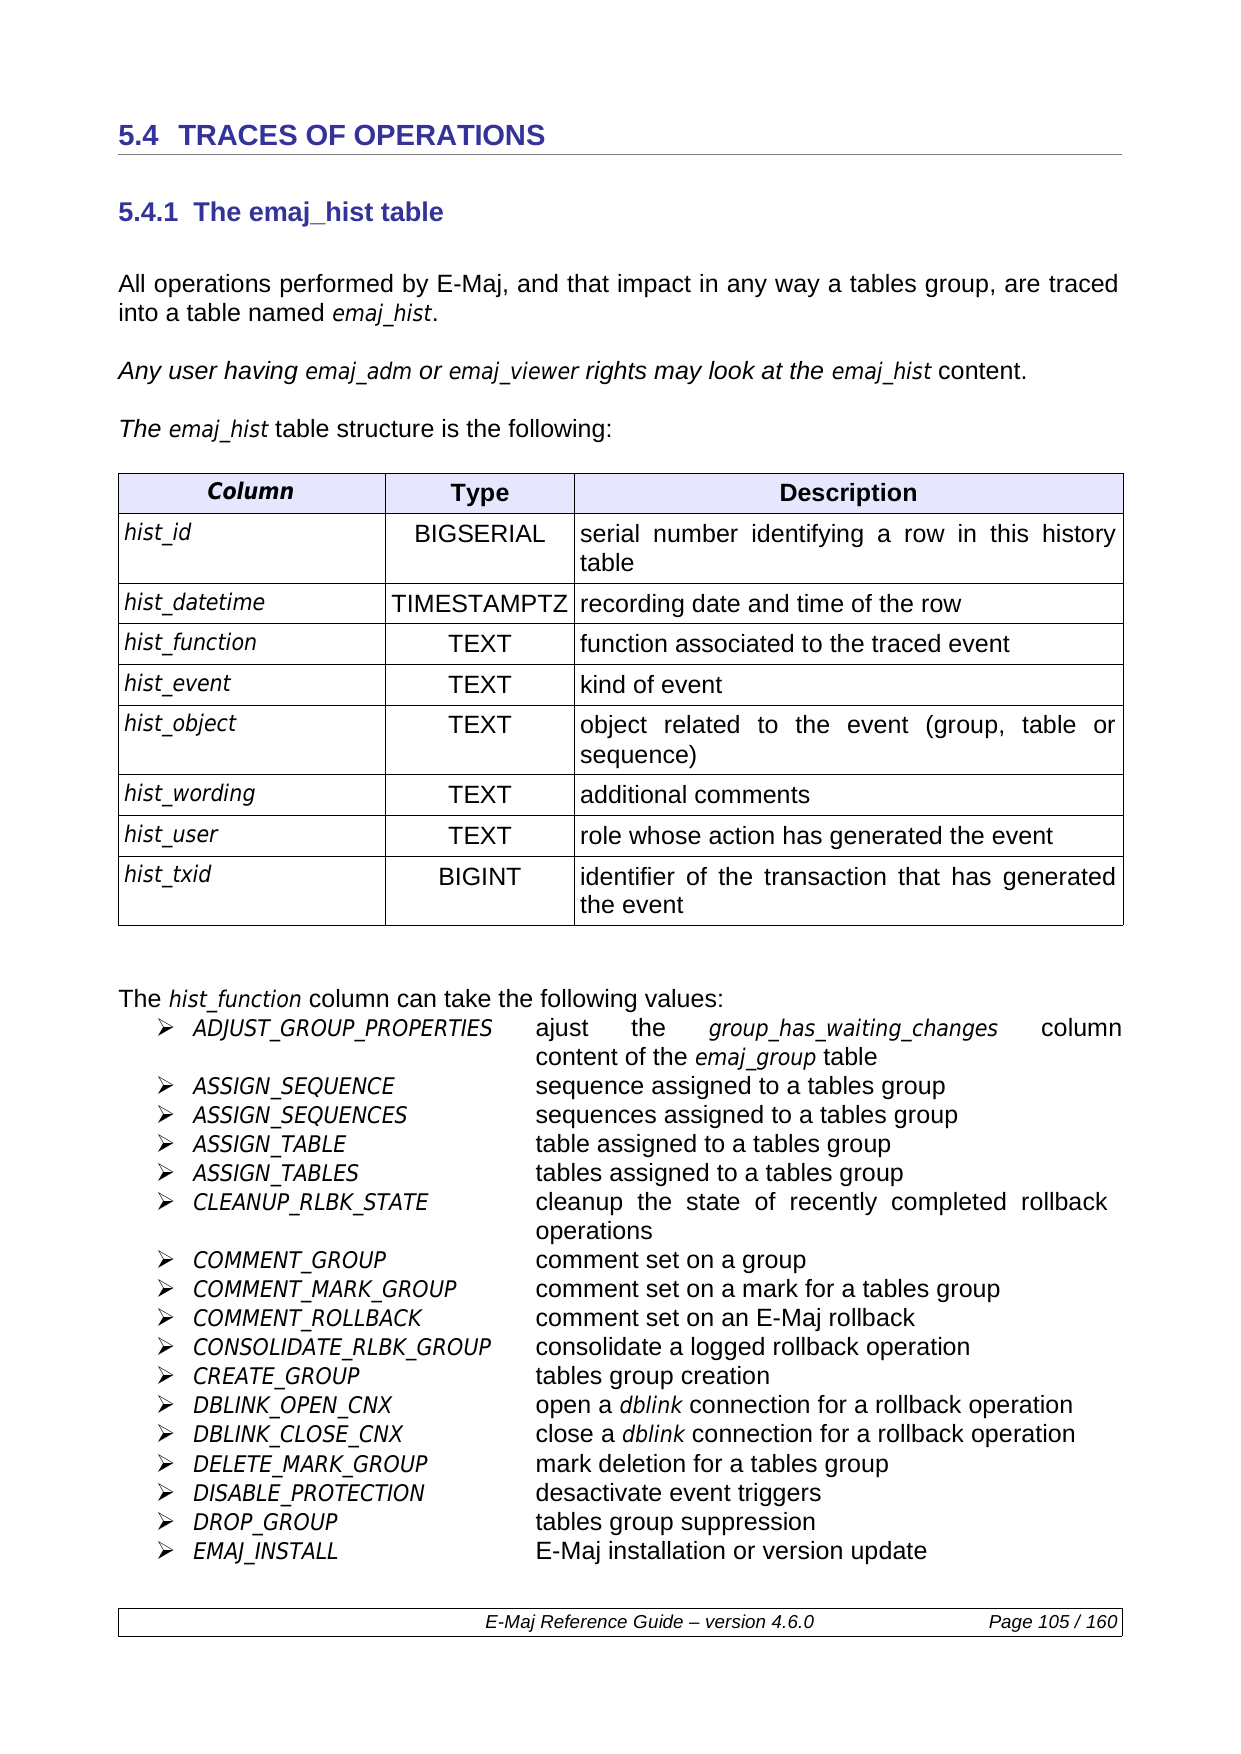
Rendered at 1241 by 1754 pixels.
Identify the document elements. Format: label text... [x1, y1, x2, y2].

list CLEANUP_RLBK_STATE cleanup the state of recently completed rollback operations [156, 1187, 1122, 1245]
table_cell recording date and time of the row [575, 584, 1123, 623]
table_cell BIGSERIAL [386, 514, 574, 583]
list ASSIGN_TABLE table assigned to a tables group [156, 1129, 1122, 1158]
subtitle Traces of operations [118, 118, 1122, 154]
table_cell additional comments [575, 775, 1123, 815]
text The hist_function column can take the following values: [118, 983, 1122, 1012]
table_cell kind of event [575, 665, 1123, 704]
text All operations performed by E-Maj, and that impact in any way a tables group, are traced into a table named emaj_hist. [118, 269, 1122, 327]
list COMMENT_GROUP comment set on a group [156, 1245, 1122, 1274]
table_header Description [575, 474, 1123, 513]
table_cell hist_txid [119, 857, 385, 925]
table_header Column [119, 474, 385, 513]
list ASSIGN_TABLES tables assigned to a tables group [156, 1158, 1122, 1187]
subtitle The emaj_hist table [118, 196, 1122, 227]
table_cell role whose action has generated the event [575, 816, 1123, 856]
list CREATE_GROUP tables group creation [156, 1361, 1122, 1390]
text The emaj_hist table structure is the following: [118, 414, 1122, 443]
list DBLINK_OPEN_CNX open a dblink connection for a rollback operation [156, 1390, 1122, 1419]
table_cell hist_wording [119, 775, 385, 815]
list COMMENT_MARK_GROUP comment set on a mark for a tables group [156, 1274, 1122, 1303]
table_cell BIGINT [386, 857, 574, 925]
list DELETE_MARK_GROUP mark deletion for a tables group [156, 1448, 1122, 1477]
table_cell hist_id [119, 514, 385, 583]
table_cell TEXT [386, 775, 574, 815]
table_cell hist_event [119, 665, 385, 704]
table_cell TEXT [386, 816, 574, 856]
text Any user having emaj_adm or emaj_viewer rights may look at the emaj_hist content. [118, 356, 1122, 385]
list EMAJ_INSTALL E-Maj installation or version update [156, 1536, 1122, 1565]
table_cell TIMESTAMPTZ [386, 584, 574, 623]
table_cell TEXT [386, 665, 574, 704]
list ASSIGN_SEQUENCE sequence assigned to a tables group [156, 1071, 1122, 1100]
table_header Type [386, 474, 574, 513]
table_cell TEXT [386, 624, 574, 664]
table_cell serial number identifying a row in this history table [575, 514, 1123, 583]
list ADJUST_GROUP_PROPERTIES ajust the group_has_waiting_changes column content of the emaj_group table [156, 1012, 1122, 1071]
list DBLINK_CLOSE_CNX close a dblink connection for a rollback operation [156, 1419, 1122, 1448]
list DROP_GROUP tables group suppression [156, 1507, 1122, 1536]
table_cell hist_object [119, 706, 385, 774]
table_cell hist_user [119, 816, 385, 856]
table_cell hist_datetime [119, 584, 385, 623]
list CONSOLIDATE_RLBK_GROUP consolidate a logged rollback operation [156, 1332, 1122, 1361]
table_cell object related to the event (group, table or sequence) [575, 706, 1123, 774]
list ASSIGN_SEQUENCES sequences assigned to a tables group [156, 1100, 1122, 1129]
table_cell hist_function [119, 624, 385, 664]
list DISABLE_PROTECTION desactivate event triggers [156, 1477, 1122, 1507]
table_cell TEXT [386, 706, 574, 774]
table_cell function associated to the traced event [575, 624, 1123, 664]
list COMMENT_ROLLBACK comment set on an E-Maj rollback [156, 1303, 1122, 1332]
table_cell identifier of the transaction that has generated the event [575, 857, 1123, 925]
